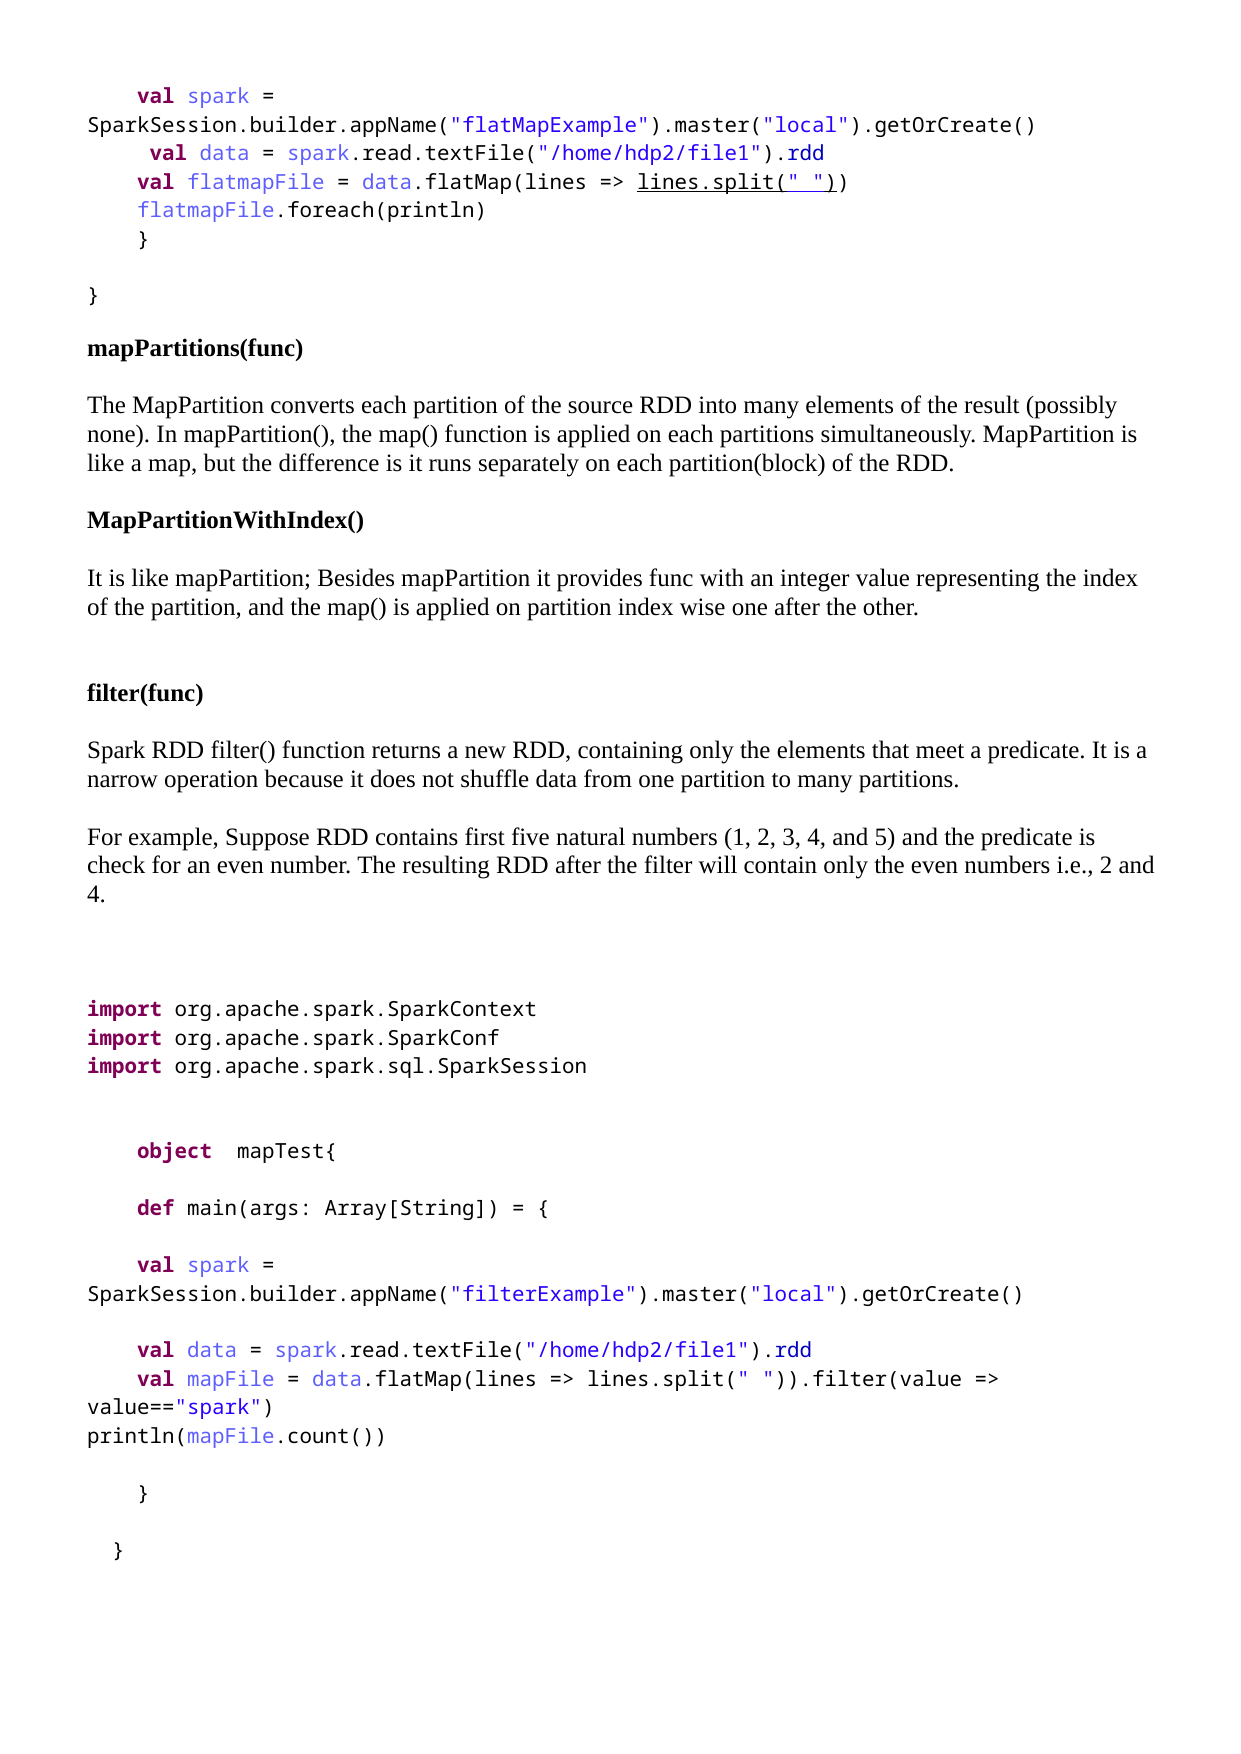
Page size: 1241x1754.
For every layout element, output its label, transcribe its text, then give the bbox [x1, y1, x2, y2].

text } [87, 1478, 1155, 1506]
text val spark = SparkSession.builder.appName("filterExample").master("local").getOrCreate() [87, 1250, 1155, 1307]
text def main(args: Array[String]) = { [87, 1193, 1155, 1222]
text val data = spark.read.textFile("/home/hdp2/file1").rdd [87, 138, 1155, 167]
text filter(func) [87, 678, 1155, 707]
text flatmapFile.foreach(println) [87, 195, 1155, 224]
text For example, Suppose RDD contains first five natural numbers (1, 2, 3, 4, and 5) and the predicate is check for an even number. The resulting RDD after the filter will contain only the even numbers i.e., 2 and 4. [87, 822, 1155, 908]
text import org.apache.spark.SparkContext [87, 994, 1155, 1023]
text It is like mapPartition; Besides mapPartition it provides func with an integer value representing the index of the partition, and the map() is applied on partition index wise one after the other. [87, 563, 1155, 621]
text println(mapFile.count()) [87, 1421, 1155, 1449]
text import org.apache.spark.SparkConf [87, 1023, 1155, 1051]
text val mapFile = data.flatMap(lines => lines.split(" ")).filter(value => value=="spark") [87, 1364, 1155, 1421]
text mapPartitions(func) [87, 333, 1155, 362]
text import org.apache.spark.sql.SparkSession [87, 1051, 1155, 1080]
text object mapTest{ [87, 1137, 1155, 1165]
text Spark RDD filter() function returns a new RDD, containing only the elements that meet a predicate. It is a narrow operation because it does not shuffle data from one partition to many partitions. [87, 736, 1155, 793]
text } [87, 1535, 1155, 1563]
text val data = spark.read.textFile("/home/hdp2/file1").rdd [87, 1336, 1155, 1364]
text } [87, 281, 1155, 309]
text val flatmapFile = data.flatMap(lines => lines.split(" ")) [87, 167, 1155, 195]
text val spark = SparkSession.builder.appName("flatMapExample").master("local").getOrCreate() [87, 82, 1155, 138]
text The MapPartition converts each partition of the source RDD into many elements of the result (possibly none). In mapPartition(), the map() function is applied on each partitions simultaneously. MapPartition is like a map, but the difference is it runs separately on each partition(block) of the RDD. [87, 391, 1155, 477]
text MapPartitionWithIndex() [87, 506, 1155, 534]
text } [87, 224, 1155, 252]
